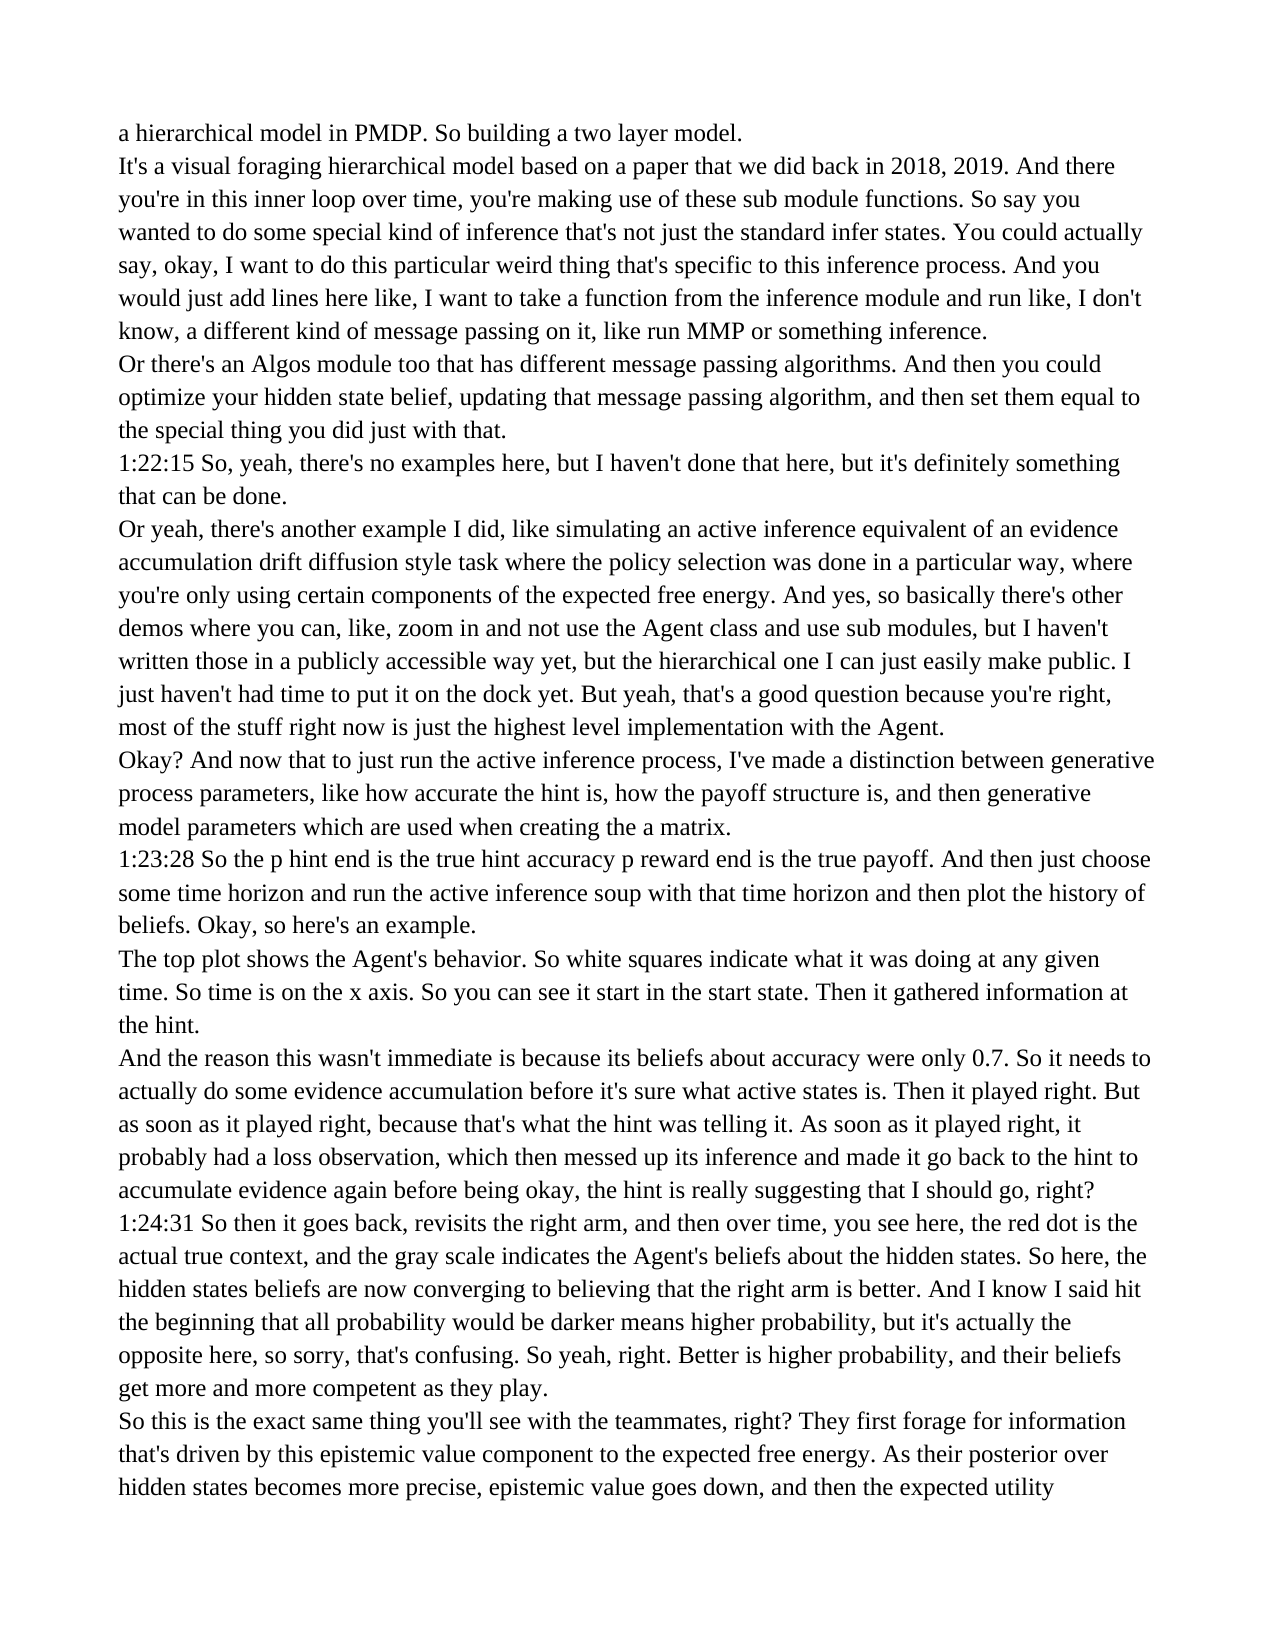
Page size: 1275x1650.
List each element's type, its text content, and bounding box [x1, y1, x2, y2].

text And the reason this wasn't immediate is because its beliefs about accuracy were only 0.7. So it needs to actually do some evidence accumulation before it's sure what active states is. Then it played right. But as soon as it played right, because that's what the hint was telling it. As soon as it played right, it probably had a loss observation, which then messed up its inference and made it go back to the hint to accumulate evidence again before being okay, the hint is really suggesting that I should go, right? [118, 1043, 1157, 1203]
text Or yeah, there's another example I did, like simulating an active inference equivalent of an evidence accumulation drift diffusion style task where the policy selection was done in a particular way, where you're only using certain components of the expected free energy. And yes, so basically there's other demos where you can, like, zoom in and not use the Agent class and use sub modules, but I haven't written those in a publicly accessible way yet, but the hierarchical one I can just easily make public. I just haven't had time to put it on the dock yet. But yeah, that's a good question because you're right, most of the stuff right now is just the highest level implementation with the Agent. [118, 514, 1157, 741]
text 1:23:28 So the p hint end is the true hint accuracy p reward end is the true payoff. And then just choose some time horizon and run the active inference soup with that time horizon and then plot the history of beliefs. Okay, so here's an example. [118, 844, 1157, 939]
text 1:24:31 So then it goes back, revisits the right arm, and then over time, you see here, the red dot is the actual true context, and the gray scale indicates the Agent's beliefs about the hidden states. So here, the hidden states beliefs are now converging to believing that the right arm is better. And I know I said hit the beginning that all probability would be darker means higher probability, but it's actually the opposite here, so sorry, that's confusing. So yeah, right. Better is higher probability, and their beliefs get more and more competent as they play. [118, 1208, 1157, 1402]
text The top plot shows the Agent's behavior. So white squares indicate what it was doing at any given time. So time is on the x axis. So you can see it start in the start state. Then it gathered information at the hint. [118, 944, 1157, 1038]
text Okay? And now that to just run the active inference process, I've made a distinction between generative process parameters, like how accurate the hint is, how the payoff structure is, and then generative model parameters which are used when creating the a matrix. [118, 746, 1157, 840]
text Or there's an Algos module too that has different message passing algorithms. And then you could optimize your hidden state belief, updating that message passing algorithm, and then set them equal to the special thing you did just with that. [118, 349, 1157, 444]
text 1:22:15 So, yeah, there's no examples here, but I haven't done that here, but it's definitely something that can be done. [118, 448, 1157, 510]
text a hierarchical model in PMDP. So building a two layer model. [118, 118, 1157, 147]
text So this is the exact same thing you'll see with the teammates, right? They first forage for information that's driven by this epistemic value component to the expected free energy. As their posterior over hidden states becomes more precise, epistemic value goes down, and then the expected utility [118, 1406, 1157, 1501]
text It's a visual foraging hierarchical model based on a paper that we did back in 2018, 2019. And there you're in this inner loop over time, you're making use of these sub module functions. So say you wanted to do some special kind of inference that's not just the standard infer states. You could actually say, okay, I want to do this particular weird thing that's specific to this inference process. And you would just add lines here like, I want to take a function from the inference module and run like, I don't know, a different kind of message passing on it, like run MMP or something inference. [118, 151, 1157, 345]
